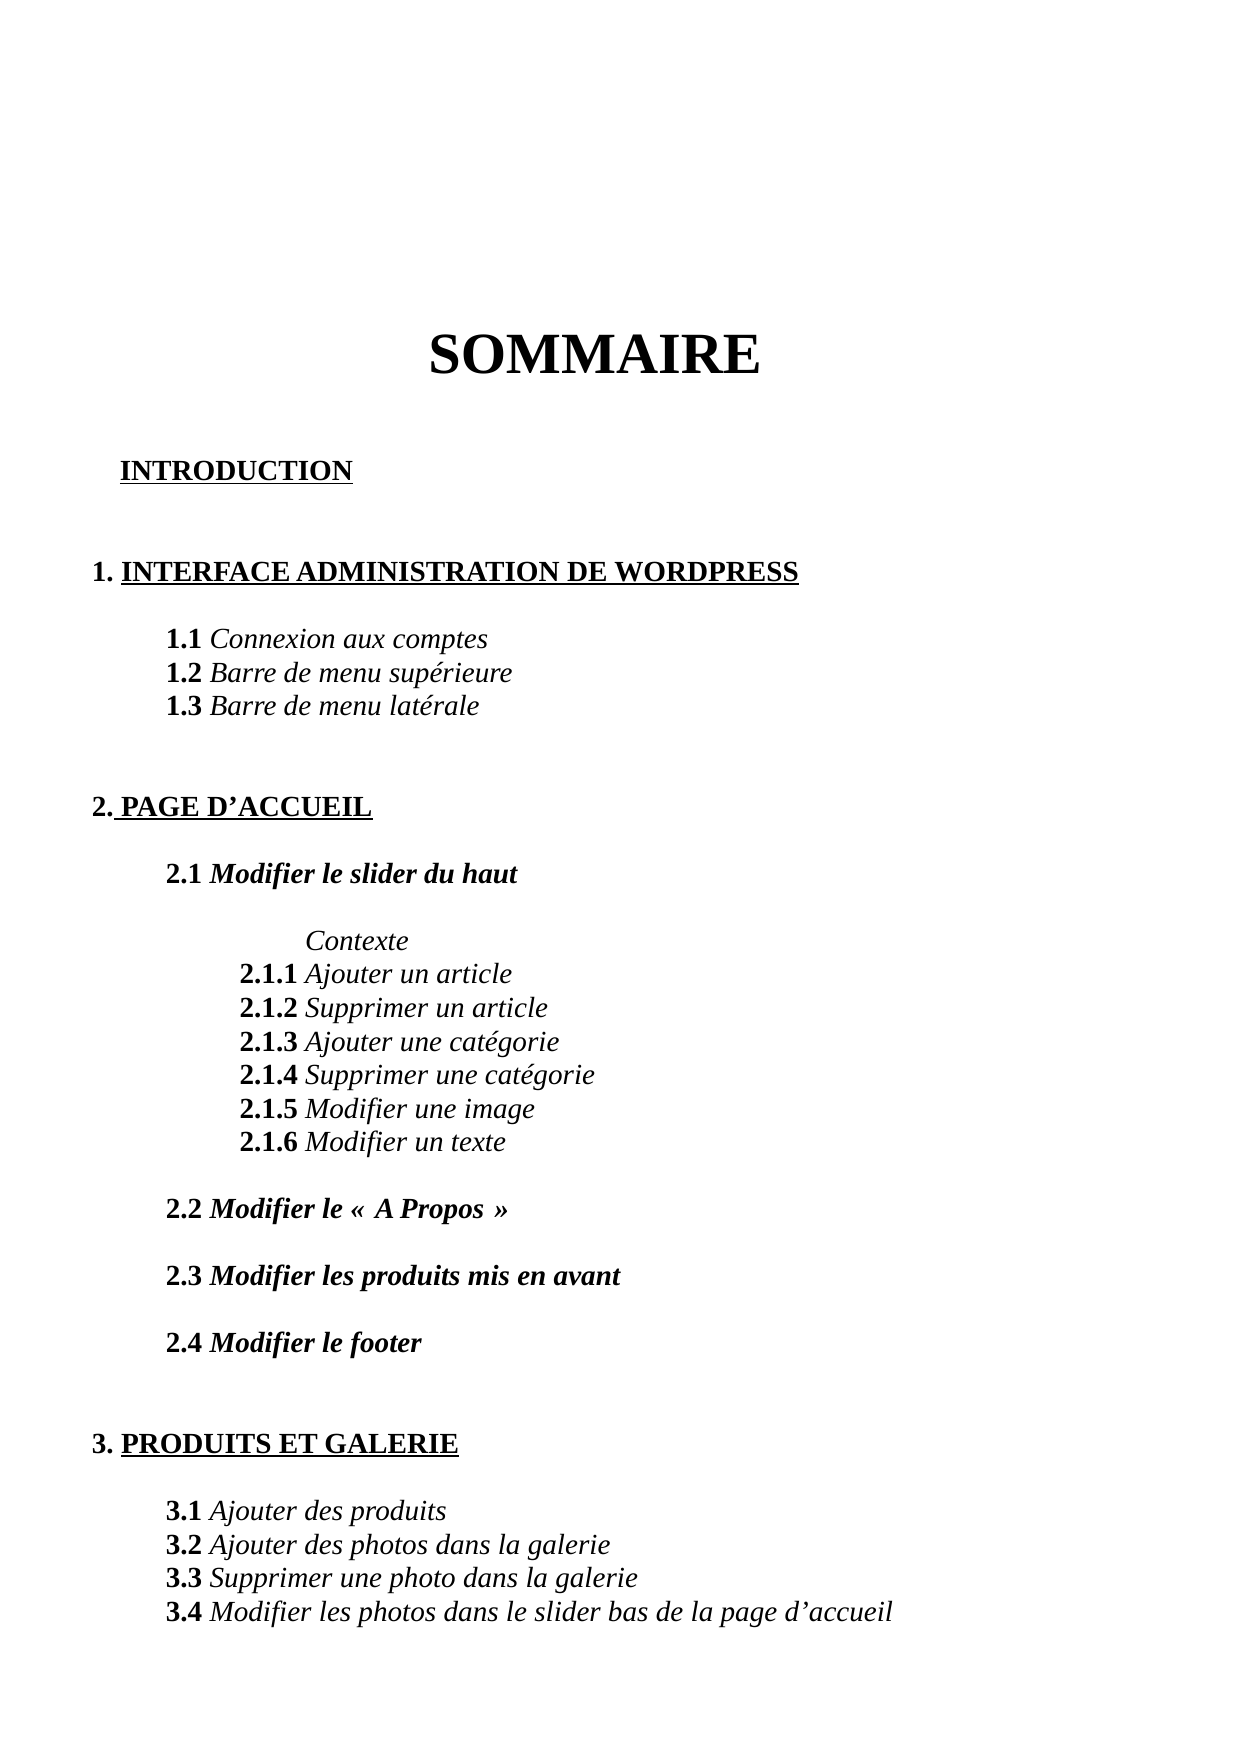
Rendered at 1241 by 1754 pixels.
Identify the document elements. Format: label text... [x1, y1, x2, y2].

text 1. INTERFACE ADMINISTRATION DE WORDPRESS [92, 554, 1187, 588]
text 2.1.1 Ajouter un article [92, 957, 1187, 990]
text 1.1 Connexion aux comptes [92, 621, 1187, 655]
text 2.2 Modifier le « A Propos » [92, 1191, 1187, 1225]
text 2.1.6 Modifier un texte [92, 1124, 1187, 1158]
text 2.1.4 Supprimer une catégorie [92, 1057, 1187, 1091]
text 2. PAGE D’ACCUEIL [92, 789, 1187, 822]
text 3.3 Supprimer une photo dans la galerie [92, 1560, 1187, 1594]
text 1.2 Barre de menu supérieure [92, 655, 1187, 688]
text 2.4 Modifier le footer [92, 1326, 1187, 1359]
text 3.4 Modifier les photos dans le slider bas de la page d’accueil [92, 1594, 1187, 1627]
text 2.1.5 Modifier une image [92, 1091, 1187, 1124]
text 2.1.2 Supprimer un article [92, 990, 1187, 1024]
text 1.3 Barre de menu latérale [92, 688, 1187, 722]
text Contexte [92, 923, 1187, 957]
text 3. PRODUITS ET GALERIE [92, 1426, 1187, 1460]
text 2.1 Modifier le slider du haut [92, 856, 1187, 889]
text SOMMAIRE [3, 319, 1187, 386]
text 2.3 Modifier les produits mis en avant [92, 1258, 1187, 1292]
text 3.1 Ajouter des produits [92, 1493, 1187, 1527]
text 2.1.3 Ajouter une catégorie [92, 1024, 1187, 1057]
text 3.2 Ajouter des photos dans la galerie [92, 1527, 1187, 1560]
text INTRODUCTION [98, 453, 1187, 487]
